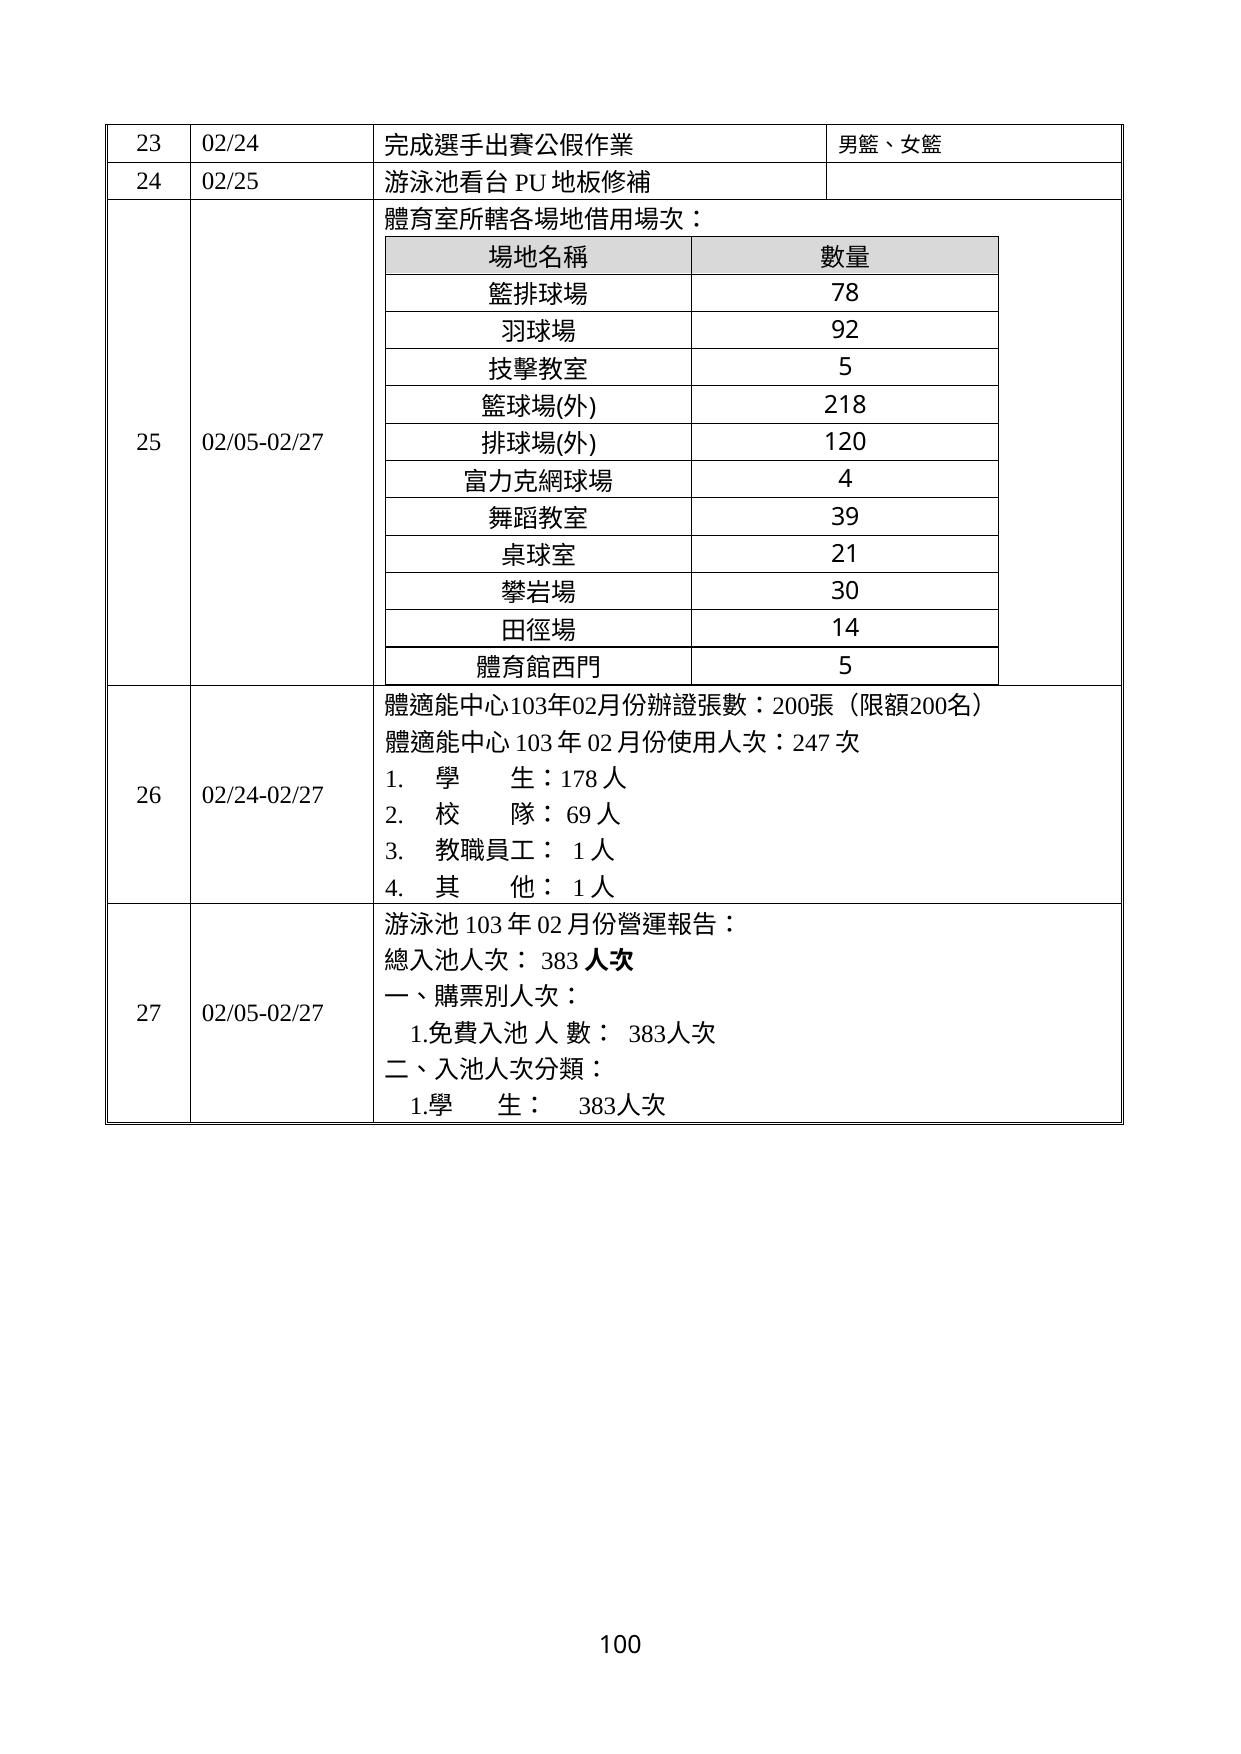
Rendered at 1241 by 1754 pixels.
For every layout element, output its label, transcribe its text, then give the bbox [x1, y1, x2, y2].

table_cell 體育館西門 [386, 648, 691, 684]
table_header 數量 [692, 237, 998, 273]
table_cell 5 [692, 648, 998, 684]
table_cell 25 [108, 200, 190, 685]
table_cell 技擊教室 [386, 349, 691, 385]
table_cell 30 [692, 573, 998, 609]
table_cell 完成選手出賽公假作業 [374, 125, 826, 162]
table_cell 27 [108, 904, 190, 1122]
table_cell 籃球場(外) [386, 386, 691, 423]
table_cell 富力克網球場 [386, 461, 691, 497]
table_cell 桌球室 [386, 536, 691, 572]
table_cell 21 [692, 536, 998, 572]
table_cell 游泳池看台PU地板修補 [374, 163, 826, 199]
table_cell 02/05-02/27 [191, 904, 373, 1122]
table_cell 02/05-02/27 [191, 200, 373, 685]
table_cell 籃排球場 [386, 275, 691, 311]
table_cell 5 [692, 349, 998, 385]
table_cell 02/25 [191, 163, 373, 199]
table_cell 78 [692, 275, 998, 311]
table_cell [827, 163, 1121, 199]
table_cell 游泳池103年02月份營運報告： 總入池人次： 383 人次 一、購票別人次： 1.免費入池 人 數： 383人次 二、入池人次分類： 1.學 生： 383人次 [374, 904, 1121, 1122]
table_cell 26 [108, 686, 190, 903]
table_cell 體育室所轄各場地借用場次： [374, 200, 1121, 685]
table_cell 23 [108, 125, 190, 162]
table_cell 羽球場 [386, 312, 691, 348]
table_cell 92 [692, 312, 998, 348]
table_cell 舞蹈教室 [386, 498, 691, 534]
table_cell 218 [692, 386, 998, 423]
table_cell 24 [108, 163, 190, 199]
table_cell 攀岩場 [386, 573, 691, 609]
table_cell 39 [692, 498, 998, 534]
table_cell 120 [692, 424, 998, 460]
table_cell 4 [692, 461, 998, 497]
table_cell 男籃、女籃 [827, 125, 1121, 162]
table_cell 體適能中心103年02月份辦證張數：200張（限額200名） 體適能中心103年02月份使用人次：247次 學 生：178人 校 隊： 69人 教職員工： 1人 其 他： 1人 [374, 686, 1121, 903]
table_cell 排球場(外) [386, 424, 691, 460]
table_cell 02/24 [191, 125, 373, 162]
table_cell 田徑場 [386, 610, 691, 646]
table_cell 02/24-02/27 [191, 686, 373, 903]
table_cell 14 [692, 610, 998, 646]
table_header 場地名稱 [386, 237, 691, 273]
